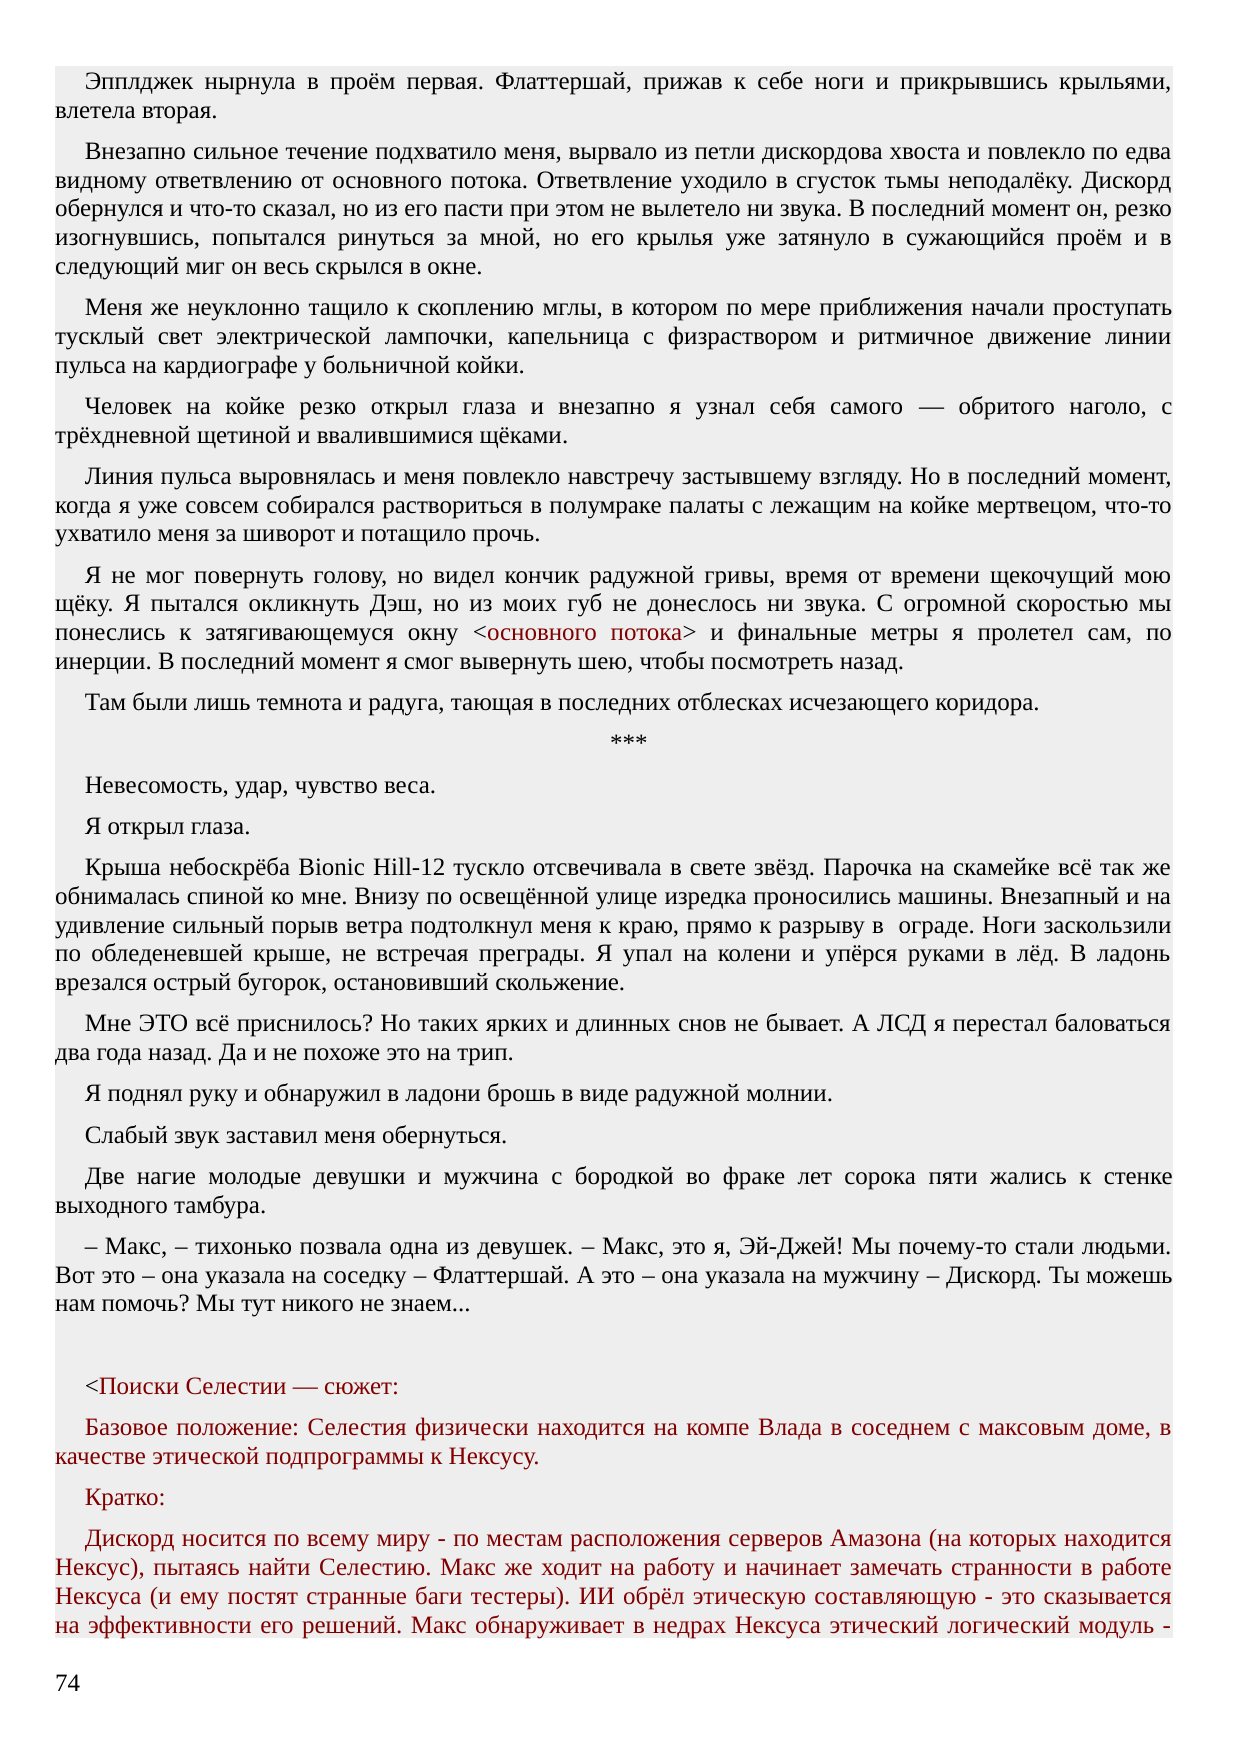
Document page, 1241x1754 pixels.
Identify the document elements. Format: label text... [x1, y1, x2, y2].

text Две нагие молодые девушки и мужчина с бородкой во фраке лет сорока пяти жались к стенке выходного тамбура. [55, 1161, 1173, 1218]
text Меня же неуклонно тащило к скоплению мглы, в котором по мере приближения начали проступать тусклый свет электрической лампочки, капельница с физраствором и ритмичное движение линии пульса на кардиографе у больничной койки. [55, 292, 1173, 378]
text Человек на койке резко открыл глаза и внезапно я узнал себя самого — обритого наголо, с трёхдневной щетиной и ввалившимися щёками. [55, 391, 1173, 448]
text Мне ЭТО всё приснилось? Но таких ярких и длинных снов не бывает. А ЛСД я перестал баловаться два года назад. Да и не похоже это на трип. [55, 1008, 1173, 1066]
text *** [55, 728, 1173, 757]
text Внезапно сильное течение подхватило меня, вырвало из петли дискордова хвоста и повлекло по едва видному ответвлению от основного потока. Ответвление уходило в сгусток тьмы неподалёку. Дискорд обернулся и что-то сказал, но из его пасти при этом не вылетело ни звука. В последний момент он, резко изогнувшись, попытался ринуться за мной, но его крылья уже затянуло в сужающийся проём и в следующий миг он весь скрылся в окне. [55, 136, 1173, 280]
text Я не мог повернуть голову, но видел кончик радужной гривы, время от времени щекочущий мою щёку. Я пытался окликнуть Дэш, но из моих губ не донеслось ни звука. С огромной скоростью мы понеслись к затягивающемуся окну <основного потока> и финальные метры я пролетел сам, по инерции. В последний момент я смог вывернуть шею, чтобы посмотреть назад. [55, 560, 1173, 675]
text Я открыл глаза. [55, 811, 1173, 840]
text Там были лишь темнота и радуга, тающая в последних отблесках исчезающего коридора. [55, 687, 1173, 716]
text Крыша небоскрёба Bionic Hill-12 тускло отсвечивала в свете звёзд. Парочка на скамейке всё так же обнималась спиной ко мне. Внизу по освещённой улице изредка проносились машины. Внезапный и на удивление сильный порыв ветра подтолкнул меня к краю, прямо к разрыву в ограде. Ноги заскользили по обледеневшей крыше, не встречая преграды. Я упал на колени и упёрся руками в лёд. В ладонь врезался острый бугорок, остановивший скольжение. [55, 852, 1173, 996]
text Линия пульса выровнялась и меня повлекло навстречу застывшему взгляду. Но в последний момент, когда я уже совсем собирался раствориться в полумраке палаты с лежащим на койке мертвецом, что-то ухватило меня за шиворот и потащило прочь. [55, 461, 1173, 547]
text Дискорд носится по всему миру - по местам расположения серверов Амазона (на которых находится Нексус), пытаясь найти Селестию. Макс же ходит на работу и начинает замечать странности в работе Нексуса (и ему постят странные баги тестеры). ИИ обрёл этическую составляющую - это сказывается на эффективности его решений. Макс обнаруживает в недрах Нексуса этический логический модуль [55, 1523, 1173, 1638]
text Невесомость, удар, чувство веса. [55, 770, 1173, 798]
text Я поднял руку и обнаружил в ладони брошь в виде радужной молнии. [55, 1078, 1173, 1107]
text Слабый звук заставил меня обернуться. [55, 1120, 1173, 1148]
text Базовое положение: Селестия физически находится на компе Влада в соседнем с максовым доме, в качестве этической подпрограммы к Нексусу. [55, 1412, 1173, 1470]
text Эпплджек нырнула в проём первая. Флаттершай, прижав к себе ноги и прикрывшись крыльями, влетела вторая. [55, 66, 1173, 123]
text <Поиски Селестии — сюжет: [55, 1371, 1173, 1400]
text Кратко: [55, 1482, 1173, 1511]
text – Макс, – тихонько позвала одна из девушек. – Макс, это я, Эй-Джей! Мы почему-то стали людьми. Вот это – она указала на соседку – Флаттершай. А это – она указала на мужчину – Дискорд. Ты можешь нам помочь? Мы тут никого не знаем... [55, 1231, 1173, 1317]
